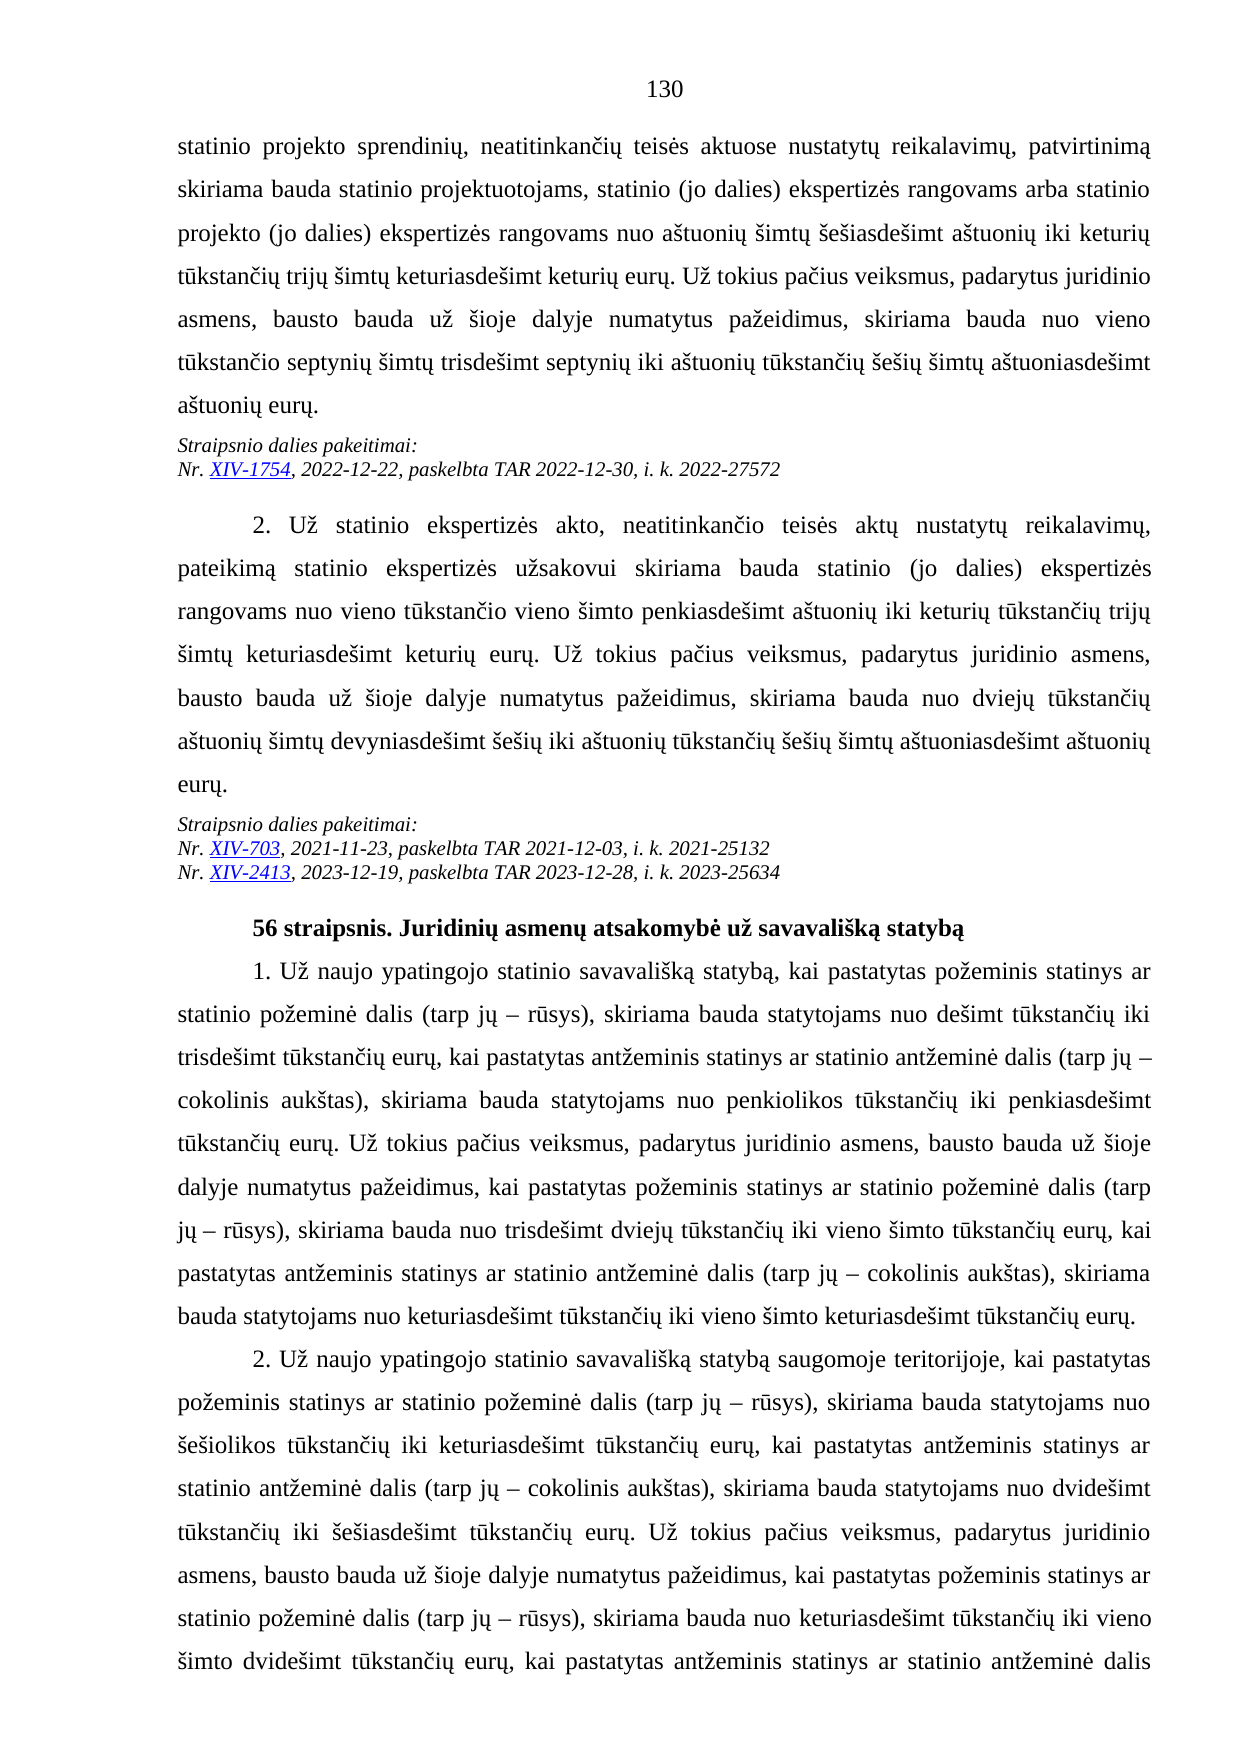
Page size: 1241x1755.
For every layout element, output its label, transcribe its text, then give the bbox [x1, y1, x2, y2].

text Nr. XIV-2413, 2023-12-19, paskelbta TAR 2023-12-28, i. k. 2023-25634 [177, 860, 1152, 884]
text statinio projekto sprendinių, neatitinkančių teisės aktuose nustatytų reikalavimų, patvirtinimą skiriama bauda statinio projektuotojams, statinio (jo dalies) ekspertizės rangovams arba statinio projekto (jo dalies) ekspertizės rangovams nuo aštuonių šimtų šešiasdešimt aštuonių iki keturių tūkstančių trijų šimtų keturiasdešimt keturių eurų. Už tokius pačius veiksmus, padarytus juridinio asmens, bausto bauda už šioje dalyje numatytus pažeidimus, skiriama bauda nuo vieno tūkstančio septynių šimtų trisdešimt septynių iki aštuonių tūkstančių šešių šimtų aštuoniasdešimt aštuonių eurų. [177, 131, 1152, 419]
text Nr. XIV-703, 2021-11-23, paskelbta TAR 2021-12-03, i. k. 2021-25132 [177, 836, 1152, 860]
text 2. Už statinio ekspertizės akto, neatitinkančio teisės aktų nustatytų reikalavimų, pateikimą statinio ekspertizės užsakovui skiriama bauda statinio (jo dalies) ekspertizės rangovams nuo vieno tūkstančio vieno šimto penkiasdešimt aštuonių iki keturių tūkstančių trijų šimtų keturiasdešimt keturių eurų. Už tokius pačius veiksmus, padarytus juridinio asmens, bausto bauda už šioje dalyje numatytus pažeidimus, skiriama bauda nuo dviejų tūkstančių aštuonių šimtų devyniasdešimt šešių iki aštuonių tūkstančių šešių šimtų aštuoniasdešimt aštuonių eurų. [177, 510, 1152, 798]
text Straipsnio dalies pakeitimai: [177, 433, 1152, 457]
text Nr. XIV-1754, 2022-12-22, paskelbta TAR 2022-12-30, i. k. 2022-27572 [177, 457, 1152, 481]
text 1. Už naujo ypatingojo statinio savavališką statybą, kai pastatytas požeminis statinys ar statinio požeminė dalis (tarp jų – rūsys), skiriama bauda statytojams nuo dešimt tūkstančių iki trisdešimt tūkstančių eurų, kai pastatytas antžeminis statinys ar statinio antžeminė dalis (tarp jų –cokolinis aukštas), skiriama bauda statytojams nuo penkiolikos tūkstančių iki penkiasdešimt tūkstančių eurų. Už tokius pačius veiksmus, padarytus juridinio asmens, bausto bauda už šioje dalyje numatytus pažeidimus, kai pastatytas požeminis statinys ar statinio požeminė dalis (tarp jų – rūsys), skiriama bauda nuo trisdešimt dviejų tūkstančių iki vieno šimto tūkstančių eurų, kai pastatytas antžeminis statinys ar statinio antžeminė dalis (tarp jų – cokolinis aukštas), skiriama bauda statytojams nuo keturiasdešimt tūkstančių iki vieno šimto keturiasdešimt tūkstančių eurų. [177, 956, 1152, 1330]
text Straipsnio dalies pakeitimai: [177, 812, 1152, 836]
text 56 straipsnis. Juridinių asmenų atsakomybė už savavališką statybą [177, 913, 1152, 942]
text 2. Už naujo ypatingojo statinio savavališką statybą saugomoje teritorijoje, kai pastatytas požeminis statinys ar statinio požeminė dalis (tarp jų – rūsys), skiriama bauda statytojams nuo šešiolikos tūkstančių iki keturiasdešimt tūkstančių eurų, kai pastatytas antžeminis statinys ar statinio antžeminė dalis (tarp jų – cokolinis aukštas), skiriama bauda statytojams nuo dvidešimt tūkstančių iki šešiasdešimt tūkstančių eurų. Už tokius pačius veiksmus, padarytus juridinio asmens, bausto bauda už šioje dalyje numatytus pažeidimus, kai pastatytas požeminis statinys ar statinio požeminė dalis (tarp jų – rūsys), skiriama bauda nuo keturiasdešimt tūkstančių iki vieno šimto dvidešimt tūkstančių eurų, kai pastatytas antžeminis statinys ar statinio antžeminė dalis [177, 1344, 1152, 1675]
